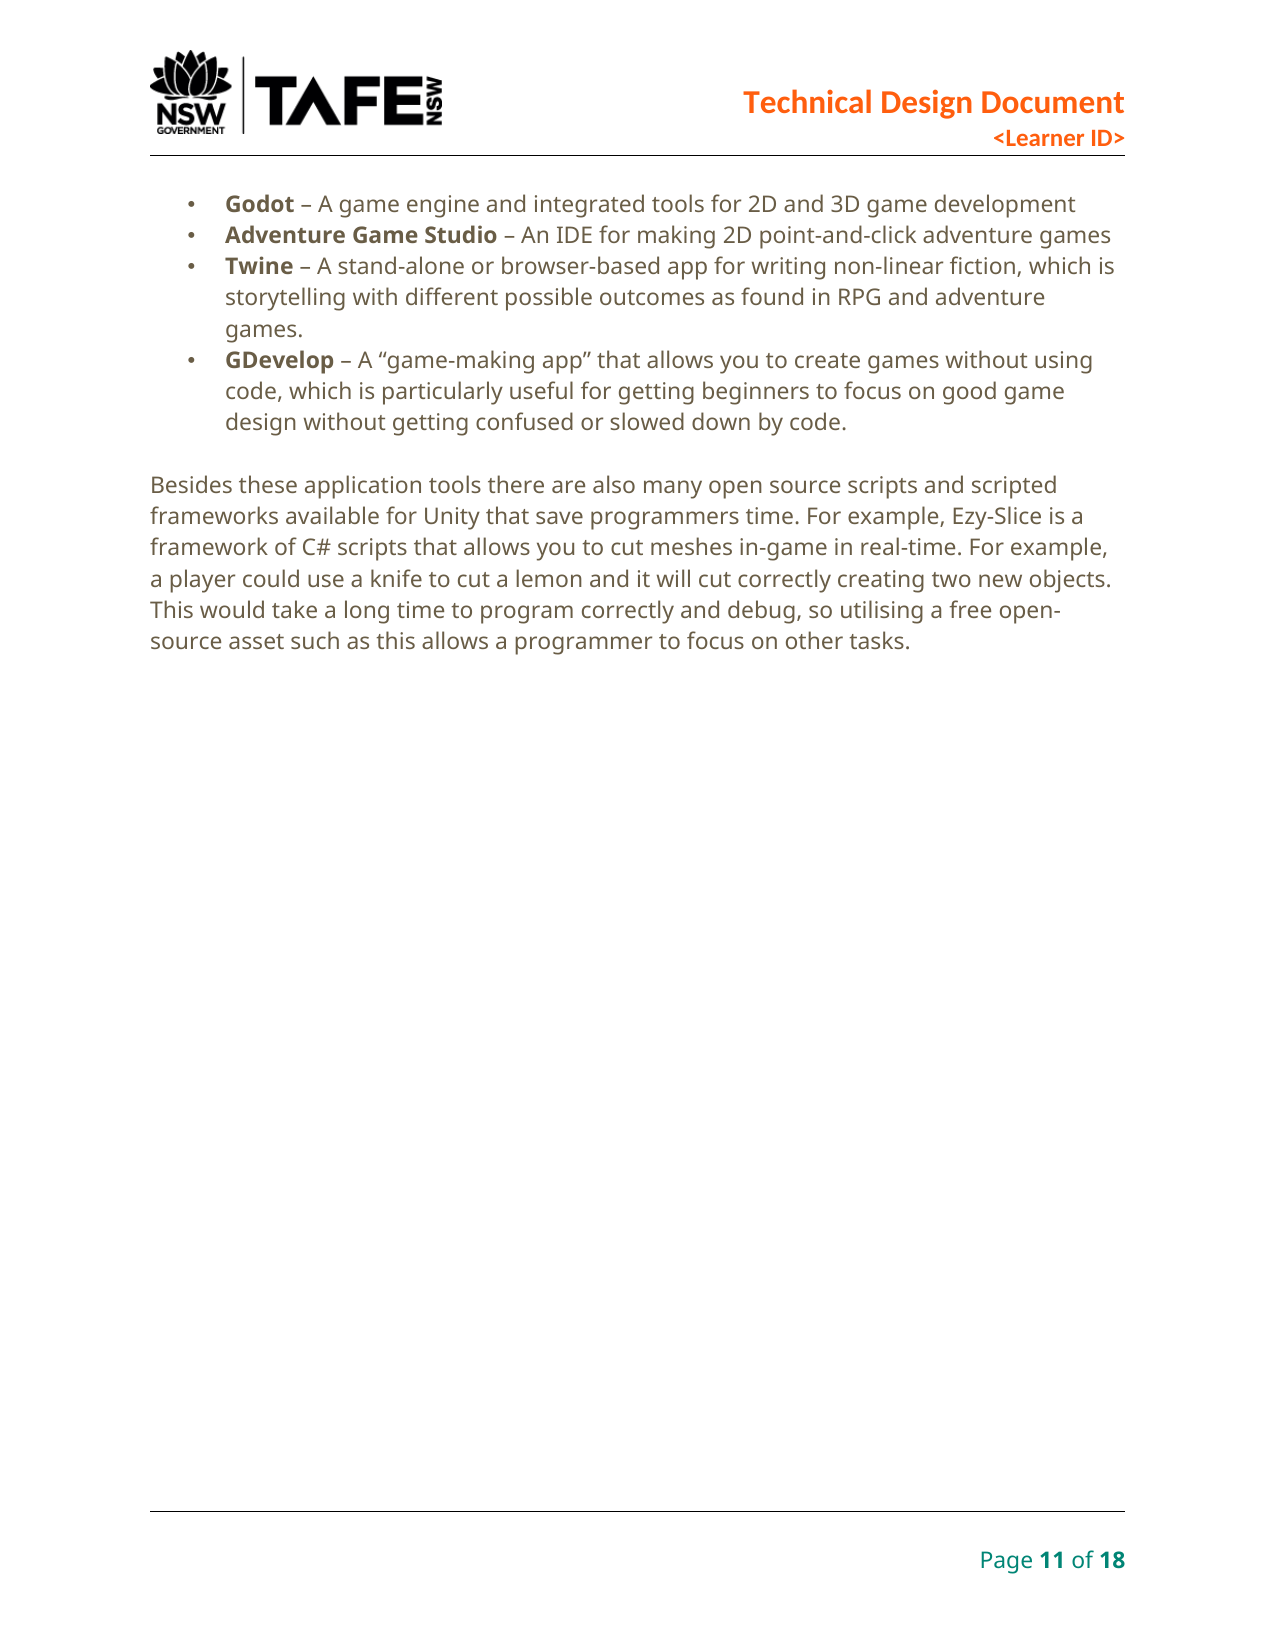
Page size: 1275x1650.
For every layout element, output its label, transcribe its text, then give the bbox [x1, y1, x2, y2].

picture [150, 50, 442, 134]
list Twine – A stand-alone or browser-based app for writing non-linear fiction, which is storytelling with different possible outcomes as found in RPG and adventure games. [187, 250, 1125, 344]
list Adventure Game Studio – An IDE for making 2D point-and-click adventure games [187, 219, 1125, 250]
list GDevelop – A “game-making app” that allows you to create games without using code, which is particularly useful for getting beginners to focus on good game design without getting confused or slowed down by code. [187, 344, 1125, 438]
text Besides these application tools there are also many open source scripts and scripted frameworks available for Unity that save programmers time. For example, Ezy-Slice is a framework of C# scripts that allows you to cut meshes in-game in real-time. For example, a player could use a knife to cut a lemon and it will cut correctly creating two new objects. This would take a long time to program correctly and debug, so utilising a free open-source asset such as this allows a programmer to focus on other tasks. [150, 469, 1125, 656]
list Godot – A game engine and integrated tools for 2D and 3D game development [187, 188, 1125, 219]
